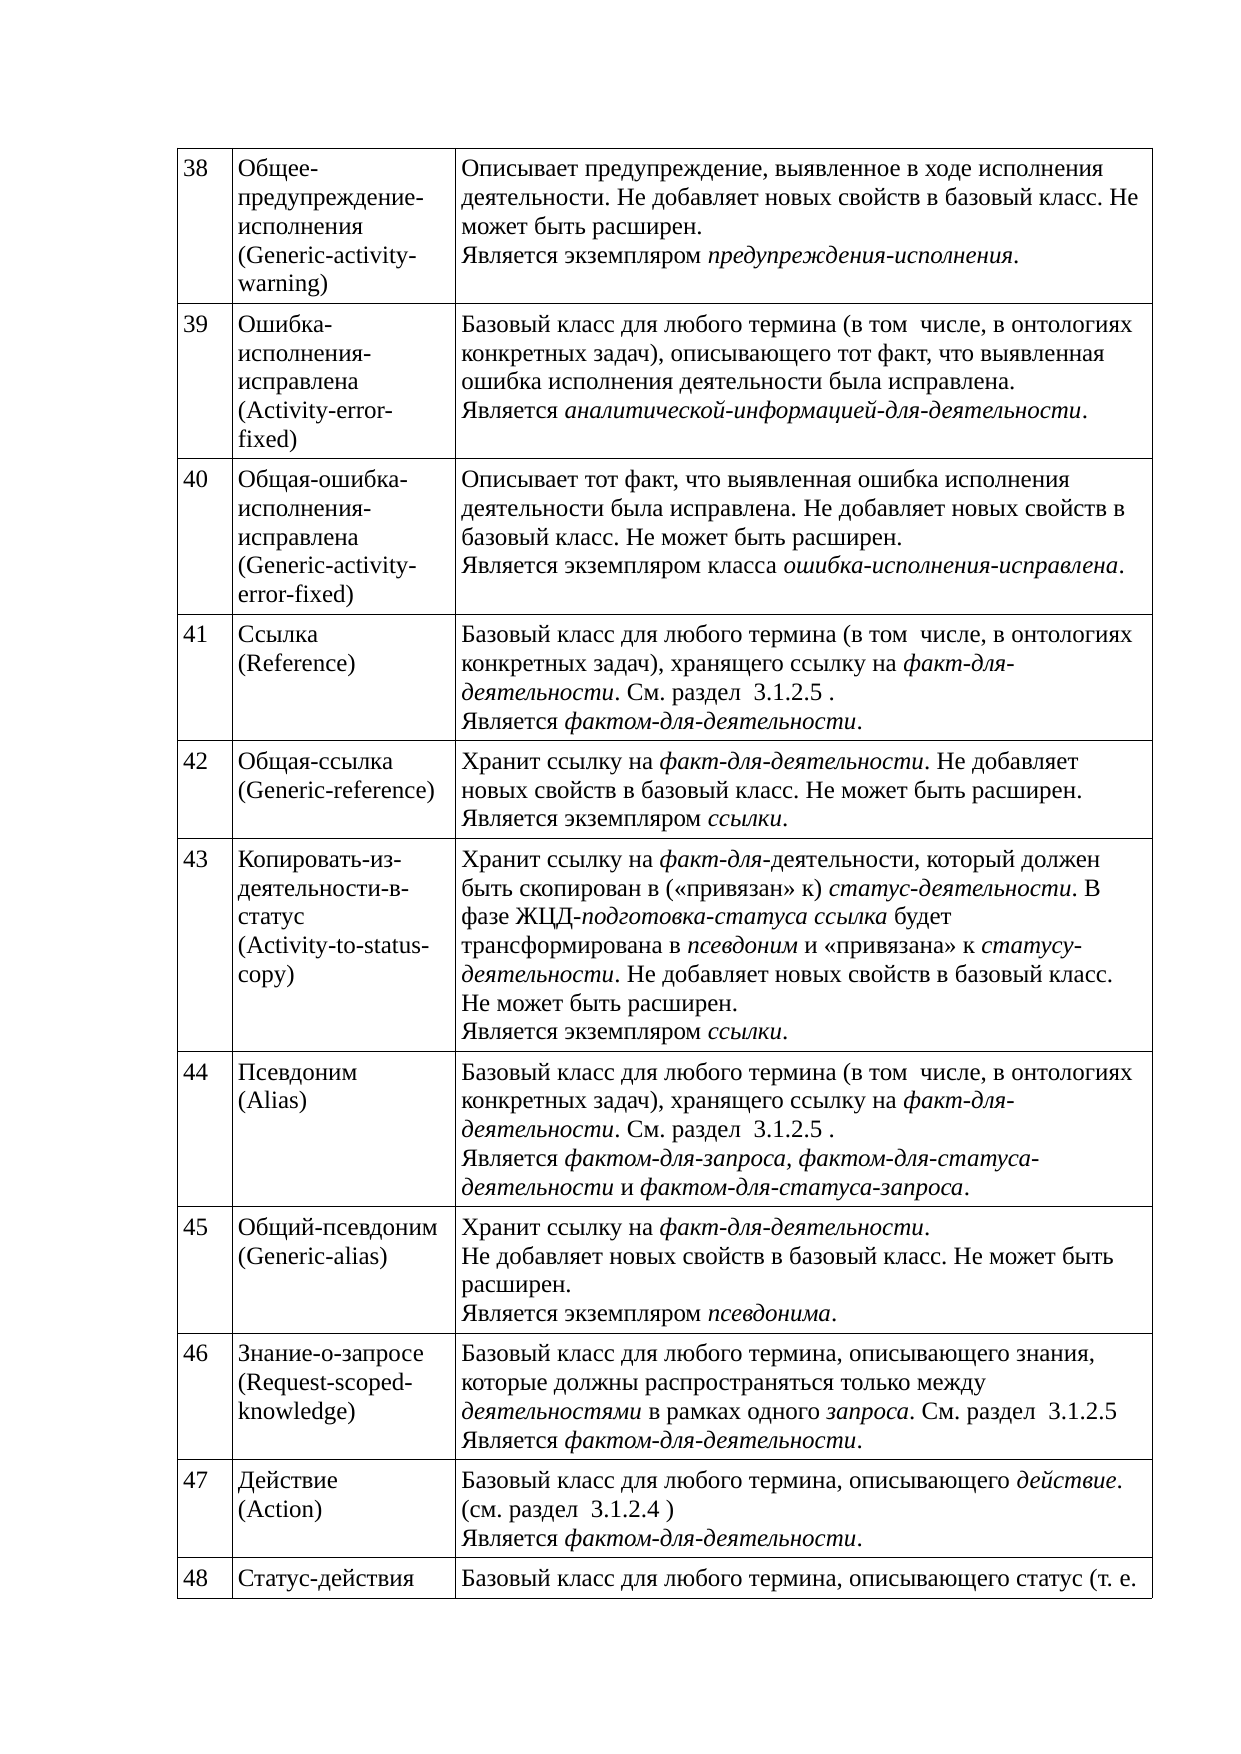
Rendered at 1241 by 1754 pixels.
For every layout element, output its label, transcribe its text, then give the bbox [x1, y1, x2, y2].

table_cell Описывает предупреждение, выявленное в ходе исполнения деятельности. Не добавляет новых свойств в базовый класс. Не может быть расширен. Является экземпляром предупреждения-исполнения. [456, 149, 1152, 303]
table_cell Копировать-из-деятельности-в-статус (Activity-to-status-copy) [233, 839, 455, 1051]
table_cell Общая-ошибка-исполнения-исправлена (Generic-activity-error-fixed) [233, 459, 455, 614]
table_cell Базовый класс для любого термина, описывающего статус (т. е. [456, 1558, 1152, 1597]
table_cell 41 [178, 615, 232, 740]
table_cell Базовый класс для любого термина, описывающего знания, которые должны распространяться только между деятельностями в рамках одного запроса. См. раздел 3.1.2.5 Является фактом-для-деятельности. [456, 1334, 1152, 1459]
table_cell Хранит ссылку на факт-для-деятельности, который должен быть скопирован в («привязан» к) статус-деятельности. В фазе ЖЦД-подготовка-статуса ссылка будет трансформирована в псевдоним и «привязана» к статусу-деятельности. Не добавляет новых свойств в базовый класс. Не может быть расширен. Является экземпляром ссылки. [456, 839, 1152, 1051]
table_cell 42 [178, 741, 232, 838]
table_cell Знание-о-запросе (Request-scoped-knowledge) [233, 1334, 455, 1459]
table_cell 45 [178, 1207, 232, 1333]
table_cell Общее-предупреждение-исполнения (Generic-activity-warning) [233, 149, 455, 303]
table_cell Общая-ссылка (Generic-reference) [233, 741, 455, 838]
table_cell Хранит ссылку на факт-для-деятельности. Не добавляет новых свойств в базовый класс. Не может быть расширен. Является экземпляром псевдонима. [456, 1207, 1152, 1333]
table_cell 47 [178, 1460, 232, 1557]
table_cell 48 [178, 1558, 232, 1597]
table_cell Ссылка (Reference) [233, 615, 455, 740]
table_cell 44 [178, 1052, 232, 1206]
table_cell Ошибка-исполнения-исправлена (Activity-error-fixed) [233, 304, 455, 458]
table_cell Общий-псевдоним (Generic-alias) [233, 1207, 455, 1333]
table_cell Статус-действия [233, 1558, 455, 1597]
table_cell 39 [178, 304, 232, 458]
table_cell 46 [178, 1334, 232, 1459]
table_cell Описывает тот факт, что выявленная ошибка исполнения деятельности была исправлена. Не добавляет новых свойств в базовый класс. Не может быть расширен. Является экземпляром класса ошибка-исполнения-исправлена. [456, 459, 1152, 614]
table_cell Базовый класс для любого термина (в том числе, в онтологиях конкретных задач), хранящего ссылку на факт-для-деятельности. См. раздел 3.1.2.5. Является фактом-для-запроса, фактом-для-статуса-деятельности и фактом-для-статуса-запроса. [456, 1052, 1152, 1206]
table_cell 38 [178, 149, 232, 303]
table_cell 43 [178, 839, 232, 1051]
table_cell Псевдоним (Alias) [233, 1052, 455, 1206]
table_cell Базовый класс для любого термина, описывающего действие.(см. раздел 3.1.2.4) Является фактом-для-деятельности. [456, 1460, 1152, 1557]
table_cell Базовый класс для любого термина (в том числе, в онтологиях конкретных задач), описывающего тот факт, что выявленная ошибка исполнения деятельности была исправлена. Является аналитической-информацией-для-деятельности. [456, 304, 1152, 458]
table_cell Действие (Action) [233, 1460, 455, 1557]
table_cell Хранит ссылку на факт-для-деятельности. Не добавляет новых свойств в базовый класс. Не может быть расширен. Является экземпляром ссылки. [456, 741, 1152, 838]
table_cell Базовый класс для любого термина (в том числе, в онтологиях конкретных задач), хранящего ссылку на факт-для-деятельности. См. раздел 3.1.2.5. Является фактом-для-деятельности. [456, 615, 1152, 740]
table_cell 40 [178, 459, 232, 614]
